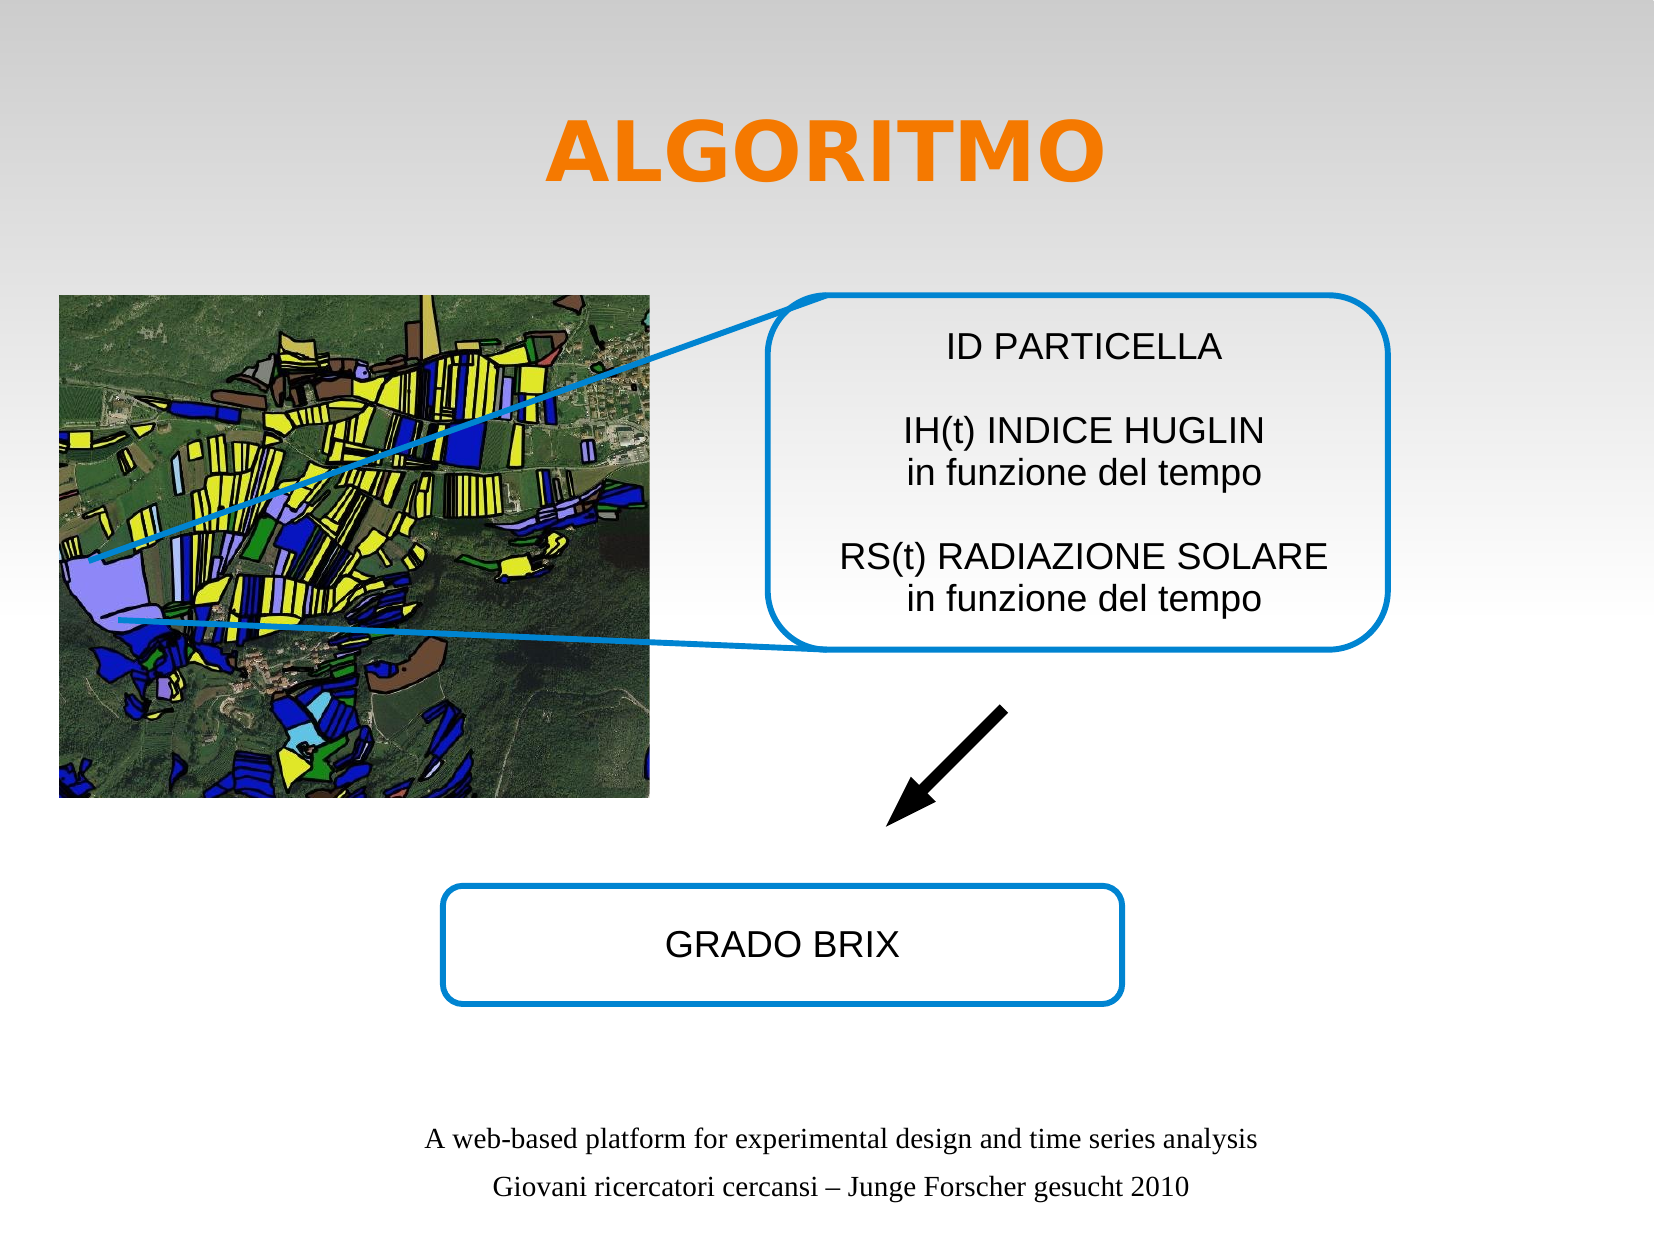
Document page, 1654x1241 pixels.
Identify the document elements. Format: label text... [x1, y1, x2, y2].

title ALGORITMO [82, 46, 1571, 260]
picture [59, 295, 650, 798]
text_box GRADO BRIX [442, 885, 1123, 1004]
text_box ID PARTICELLA IH(t) INDICE HUGLIN in funzione del tempo RS(t) RADIAZIONE SOLARE in funzione del tempo [767, 295, 1388, 650]
